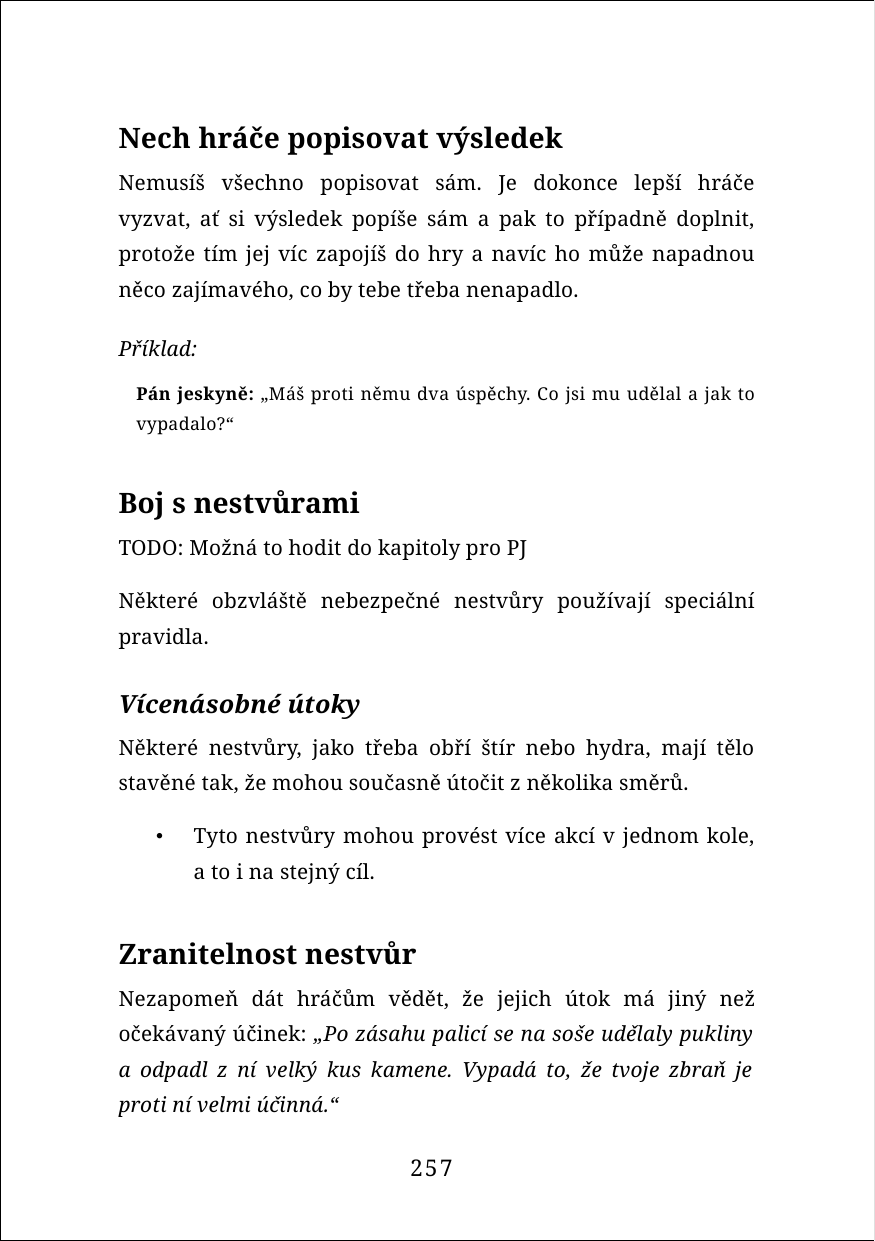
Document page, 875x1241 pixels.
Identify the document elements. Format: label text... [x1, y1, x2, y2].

text Nezapomeň dát hráčům vědět, že jejich útok má jiný než očekávaný účinek: „Po zásahu palicí se na soše udělaly pukliny a odpadl z ní velký kus kamene. Vypadá to, že tvoje zbraň je proti ní velmi účinná.“ [118, 984, 756, 1119]
text TODO: Možná to hodit do kapitoly pro PJ [118, 533, 756, 562]
text Nemusíš všechno popisovat sám. Je dokonce lepší hráče vyzvat, ať si výsledek popíše sám a pak to případně doplnit, protože tím jej víc zapojíš do hry a navíc ho může napadnou něco zajímavého, co by tebe třeba nenapadlo. [118, 168, 756, 303]
subtitle Boj s nestvůrami [118, 483, 756, 521]
text Některé nestvůry, jako třeba obří štír nebo hydra, mají tělo stavěné tak, že mohou současně útočit z několika směrů. [118, 733, 756, 797]
subtitle Vícenásobné útoky [118, 687, 756, 721]
text Některé obzvláště nebezpečné nestvůry používají speciální pravidla. [118, 586, 756, 650]
subtitle Nech hráče popisovat výsledek [118, 118, 756, 157]
text Příklad: [118, 334, 756, 362]
text Pán jeskyně: „Máš proti němu dva úspěchy. Co jsi mu udělal a jak to vypadalo?“ [136, 381, 756, 436]
subtitle Zranitelnost nestvůr [118, 934, 756, 972]
list Tyto nestvůry mohou provést více akcí v jednom kole, a to i na stejný cíl. [156, 822, 756, 886]
